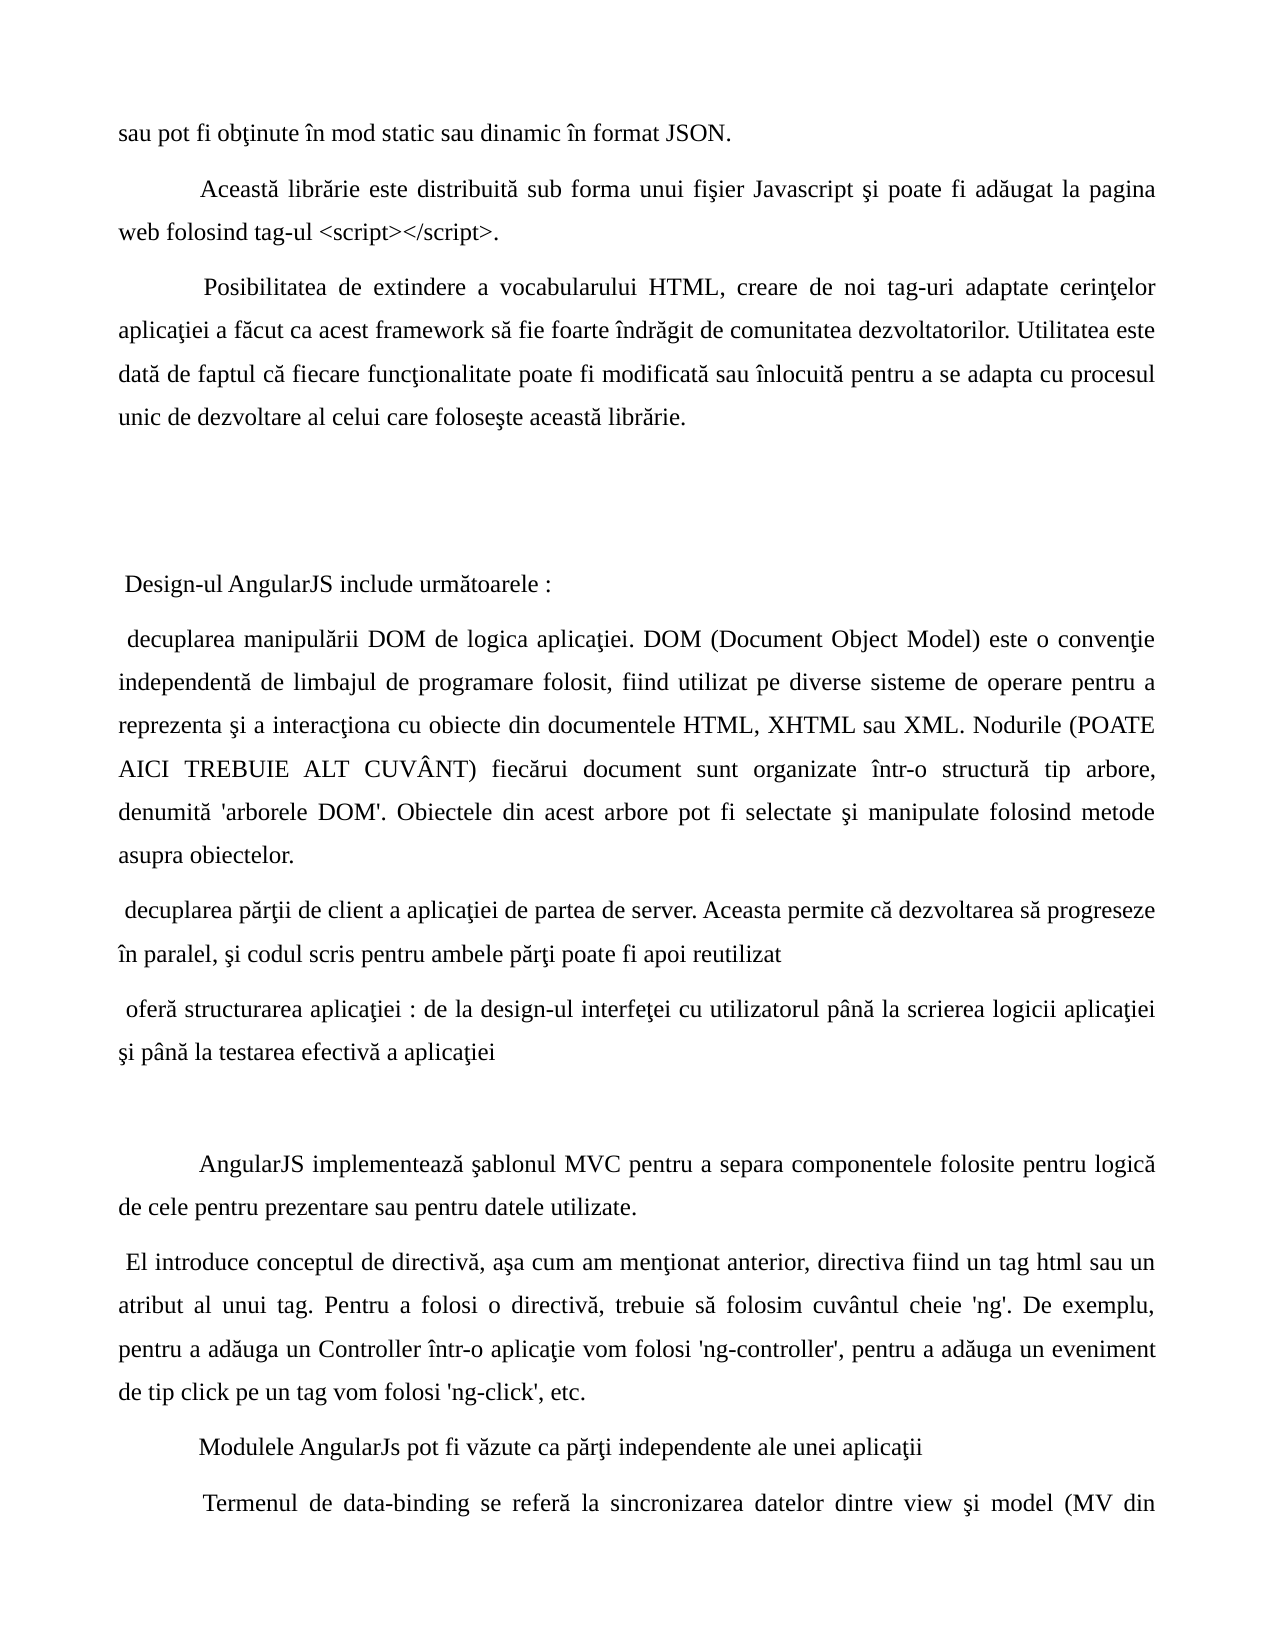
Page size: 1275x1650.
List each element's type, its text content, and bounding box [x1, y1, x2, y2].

text Termenul de data-binding se referă la sincronizarea datelor dintre view şi model (MV din [118, 1488, 1157, 1517]
text Modulele AngularJs pot fi văzute ca părţi independente ale unei aplicaţii [118, 1432, 1157, 1461]
text sau pot fi obţinute în mod static sau dinamic în format JSON. [118, 118, 1157, 147]
text AngularJS implementează şablonul MVC pentru a separa componentele folosite pentru logică de cele pentru prezentare sau pentru datele utilizate. [118, 1149, 1157, 1221]
text oferă structurarea aplicaţiei : de la design-ul interfeţei cu utilizatorul până la scrierea logicii aplicaţiei şi până la testarea efectivă a aplicaţiei [118, 994, 1157, 1066]
text Posibilitatea de extindere a vocabularului HTML, creare de noi tag-uri adaptate cerinţelor aplicaţiei a făcut ca acest framework să fie foarte îndrăgit de comunitatea dezvoltatorilor. Utilitatea este dată de faptul că fiecare funcţionalitate poate fi modificată sau înlocuită pentru a se adapta cu procesul unic de dezvoltare al celui care foloseşte această librărie. [118, 272, 1157, 431]
text El introduce conceptul de directivă, aşa cum am menţionat anterior, directiva fiind un tag html sau un atribut al unui tag. Pentru a folosi o directivă, trebuie să folosim cuvântul cheie 'ng'. De exemplu, pentru a adăuga un Controller într-o aplicaţie vom folosi 'ng-controller', pentru a adăuga un eveniment de tip click pe un tag vom folosi 'ng-click', etc. [118, 1247, 1157, 1406]
text decuplarea părţii de client a aplicaţiei de partea de server. Aceasta permite că dezvoltarea să progreseze în paralel, şi codul scris pentru ambele părţi poate fi apoi reutilizat [118, 896, 1157, 967]
text Această librărie este distribuită sub forma unui fişier Javascript şi poate fi adăugat la pagina web folosind tag-ul <script></script>. [118, 174, 1157, 246]
text decuplarea manipulării DOM de logica aplicaţiei. DOM (Document Object Model) este o convenţie independentă de limbajul de programare folosit, fiind utilizat pe diverse sisteme de operare pentru a reprezenta şi a interacţiona cu obiecte din documentele HTML, XHTML sau XML. Nodurile (POATE AICI TREBUIE ALT CUVÂNT) fiecărui document sunt organizate într-o structură tip arbore, denumită 'arborele DOM'. Obiectele din acest arbore pot fi selectate şi manipulate folosind metode asupra obiectelor. [118, 624, 1157, 869]
text Design-ul AngularJS include următoarele : [118, 569, 1157, 597]
